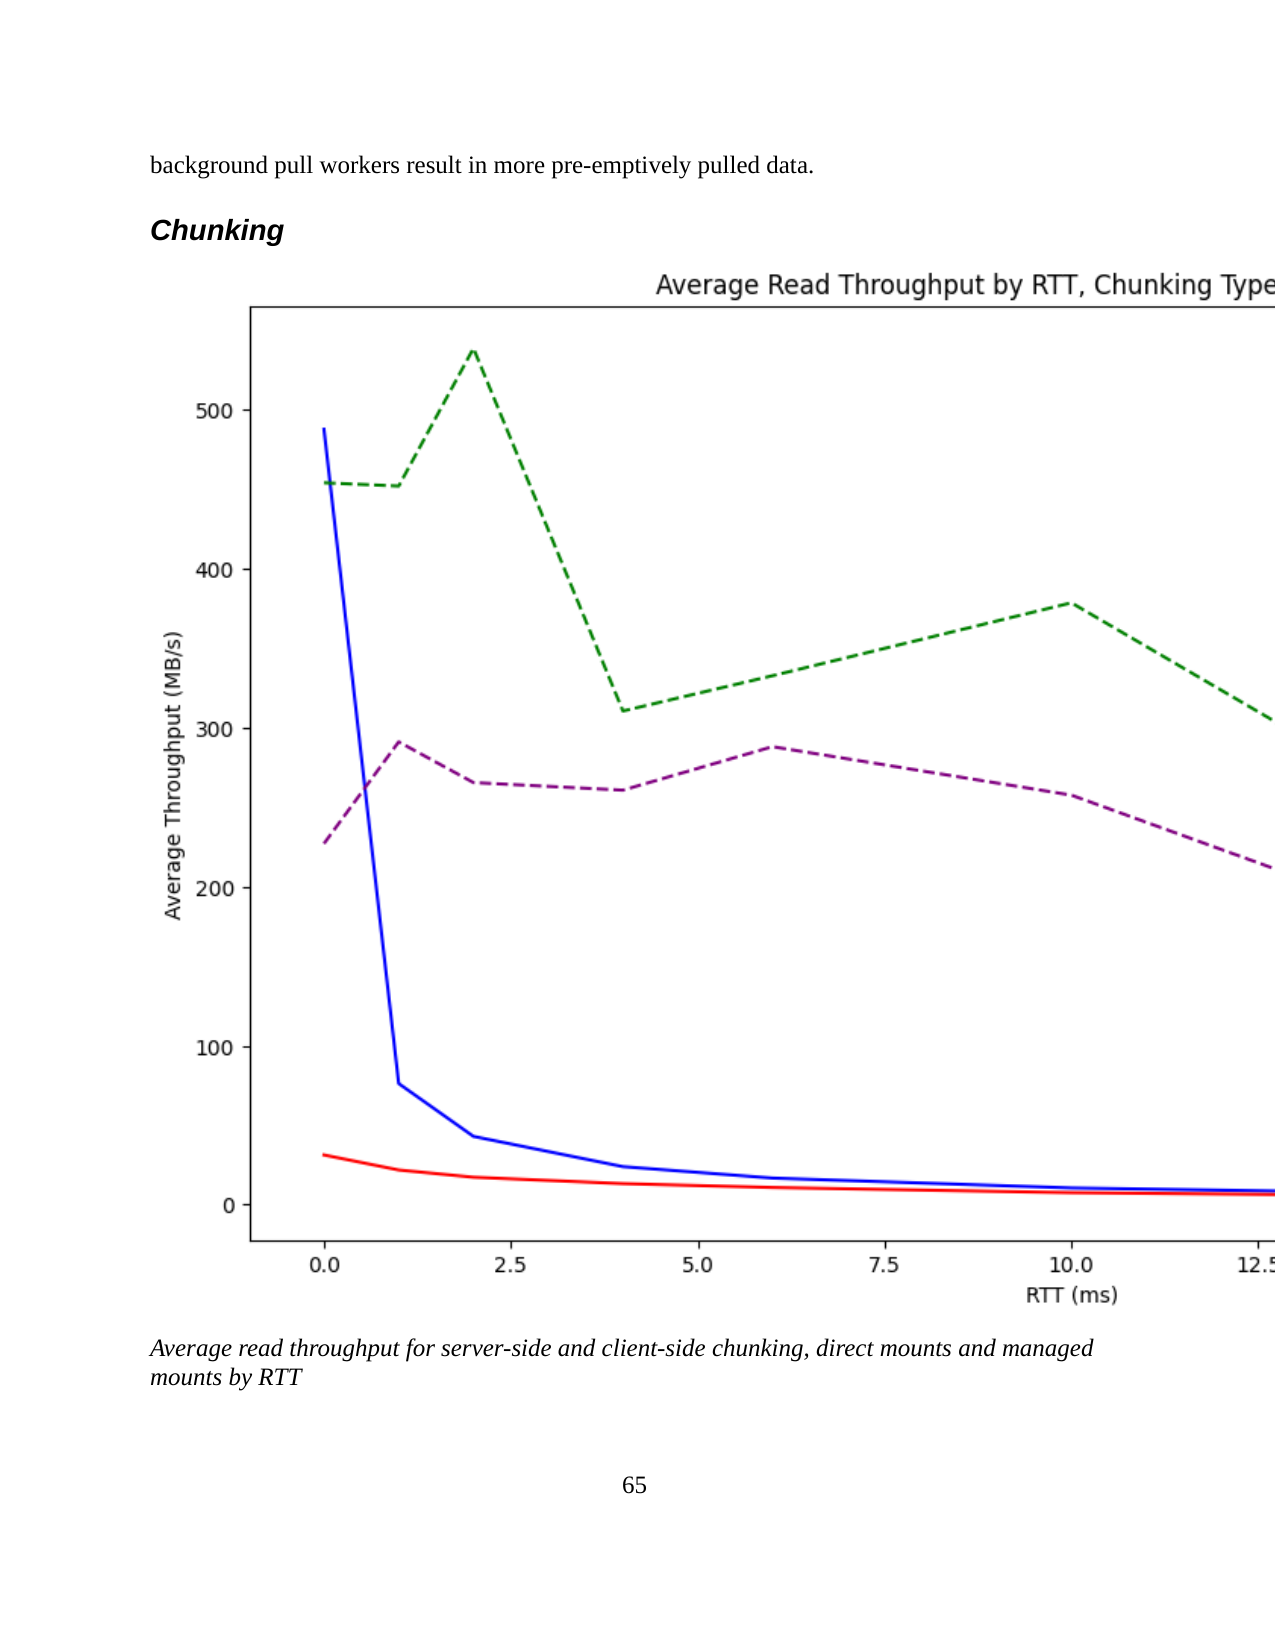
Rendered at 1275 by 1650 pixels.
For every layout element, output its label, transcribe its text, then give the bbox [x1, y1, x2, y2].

text Average read throughput for server-side and client-side chunking, direct mounts and managed mounts by RTT [150, 1333, 1125, 1391]
picture [150, 258, 1275, 1321]
text background pull workers result in more pre-emptively pulled data. [150, 150, 1125, 179]
subtitle Chunking [150, 213, 1125, 246]
